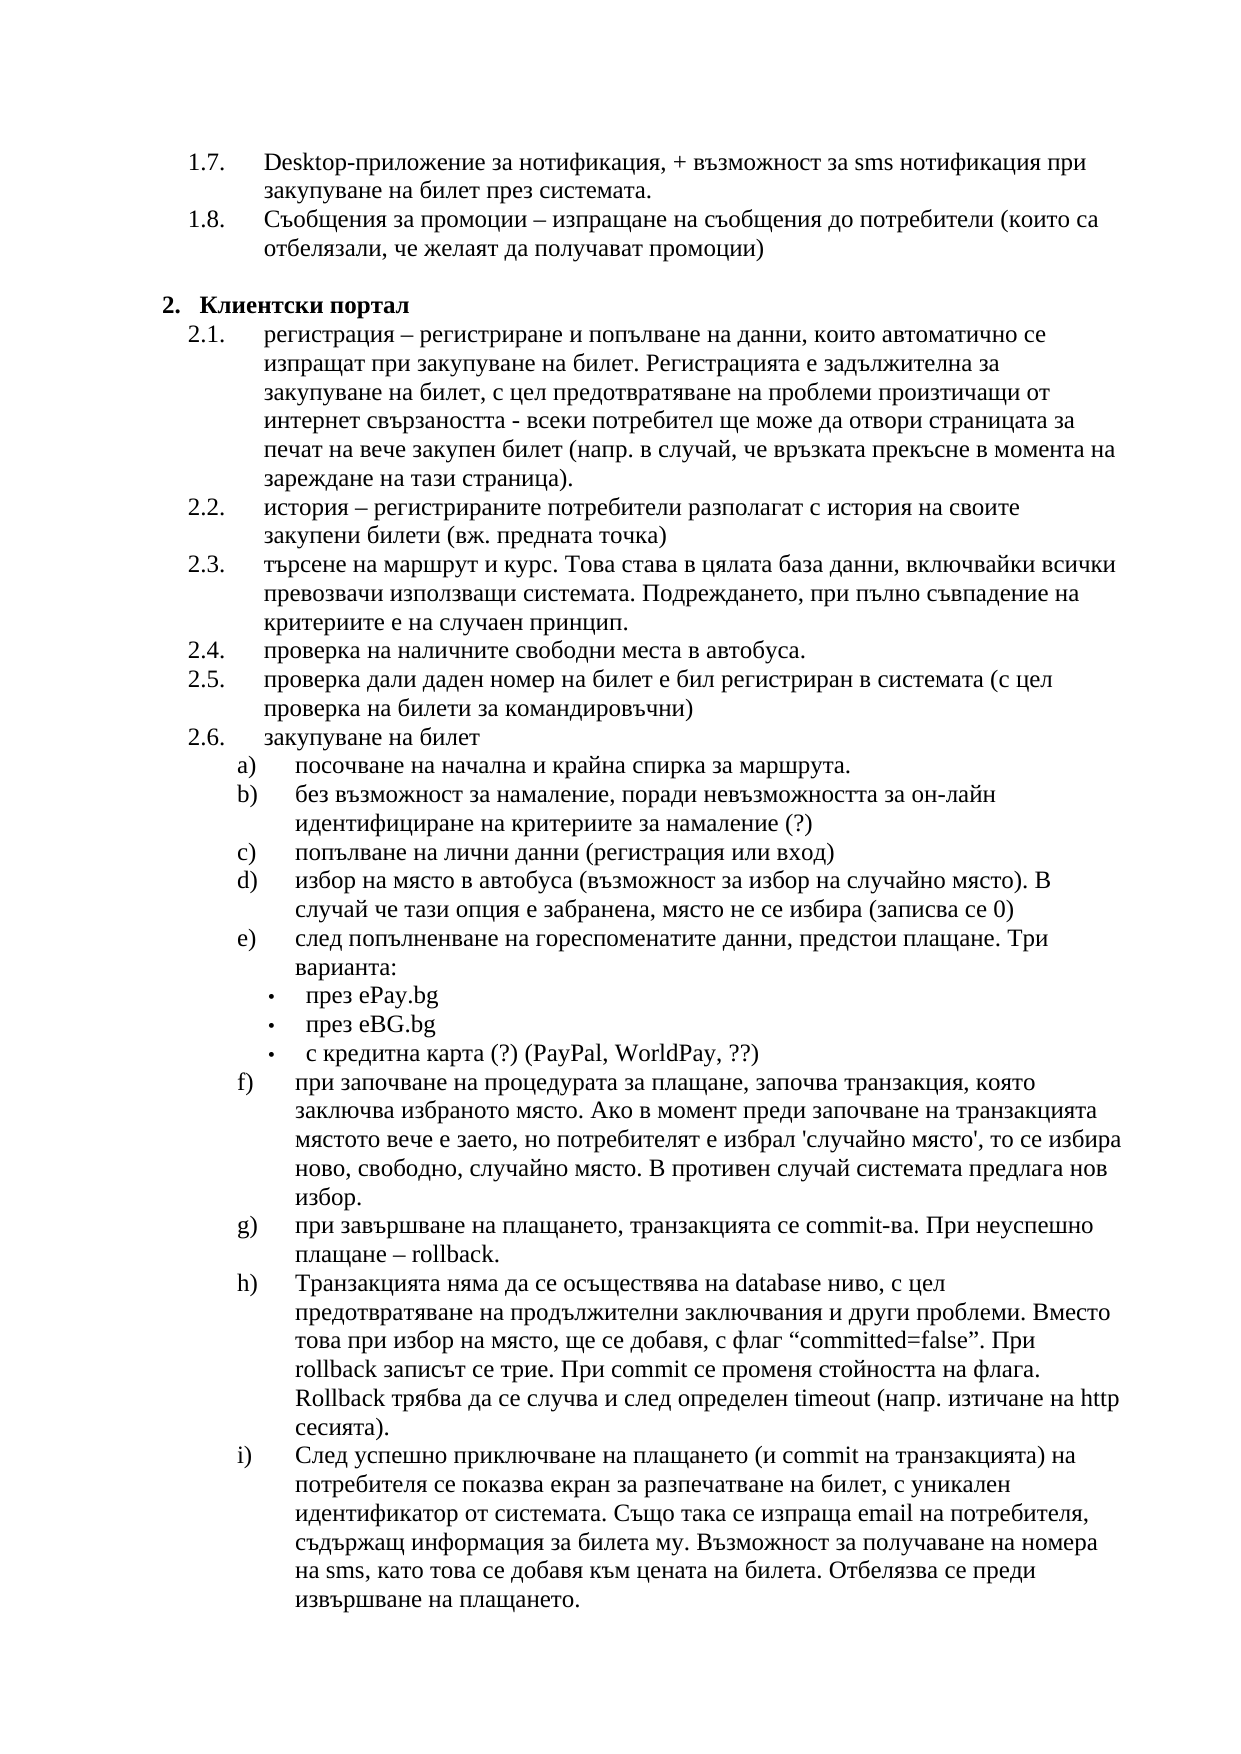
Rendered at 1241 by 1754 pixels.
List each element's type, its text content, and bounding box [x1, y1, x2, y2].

list попълване на лични данни (регистрация или вход) [231, 837, 1122, 866]
list посочване на начална и крайна спирка за маршрута. [231, 751, 1122, 779]
list търсене на маршрут и курс. Това става в цялата база данни, включвайки всички превозвачи използващи системата. Подреждането, при пълно съвпадение на критериите е на случаен принцип. [181, 549, 1122, 636]
list с кредитна карта (?) (PayPal, WorldPay, ??) [268, 1038, 1122, 1067]
list Транзакцията няма да се осъществява на database ниво, с цел предотвратяване на продължителни заключвания и други проблеми. Вместо това при избор на място, ще се добавя, с флаг “committed=false”. При rollback записът се трие. При commit се променя стойността на флага. Rollback трябва да се случва и след определен timeout (напр. изтичане на http сесията). [231, 1268, 1122, 1441]
list проверка дали даден номер на билет е бил регистриран в системата (с цел проверка на билети за командировъчни) [181, 664, 1122, 722]
list Съобщения за промоции – изпращане на съобщения до потребители (които са отбелязали, че желаят да получават промоции) [181, 204, 1122, 262]
list избор на място в автобуса (възможност за избор на случайно място). В случай че тази опция е забранена, място не се избира (записва се 0) [231, 866, 1122, 923]
list при завършване на плащането, транзакцията се commit-ва. При неуспешно плащане – rollback. [231, 1211, 1122, 1268]
list след попълненване на гореспоменатите данни, предстои плащане. Три варианта: [231, 923, 1122, 981]
list След успешно приключване на плащането (и commit на транзакцията) на потребителя се показва екран за разпечатване на билет, с уникален идентификатор от системата. Също така се изпраща email на потребителя, съдържащ информация за билета му. Възможност за получаване на номера на sms, като това се добавя към цената на билета. Отбелязва се преди извършване на плащането. [231, 1441, 1122, 1613]
list Desktop-приложение за нотификация, + възможност за sms нотификация при закупуване на билет през системата. [181, 147, 1122, 204]
list през ePay.bg [268, 981, 1122, 1009]
list при започване на процедурата за плащане, започва транзакция, която заключва избраното място. Ако в момент преди започване на транзакцията мястото вече е заето, но потребителят е избрал 'случайно място', то се избира ново, свободно, случайно място. В противен случай системата предлага нов избор. [231, 1067, 1122, 1211]
list регистрация – регистриране и попълване на данни, които автоматично се изпращат при закупуване на билет. Регистрацията е задължителна за закупуване на билет, с цел предотвратяване на проблеми произтичащи от интернет свързаността - всеки потребител ще може да отвори страницата за печат на вече закупен билет (напр. в случай, че връзката прекъсне в момента на зареждане на тази страница). [181, 319, 1122, 492]
list закупуване на билет [181, 722, 1122, 751]
list през eBG.bg [268, 1009, 1122, 1038]
list без възможност за намаление, поради невъзможността за он-лайн идентифициране на критериите за намаление (?) [231, 779, 1122, 837]
list история – регистрираните потребители разполагат с история на своите закупени билети (вж. предната точка) [181, 492, 1122, 549]
list Клиентски портал [156, 291, 1122, 319]
list проверка на наличните свободни места в автобуса. [181, 636, 1122, 664]
